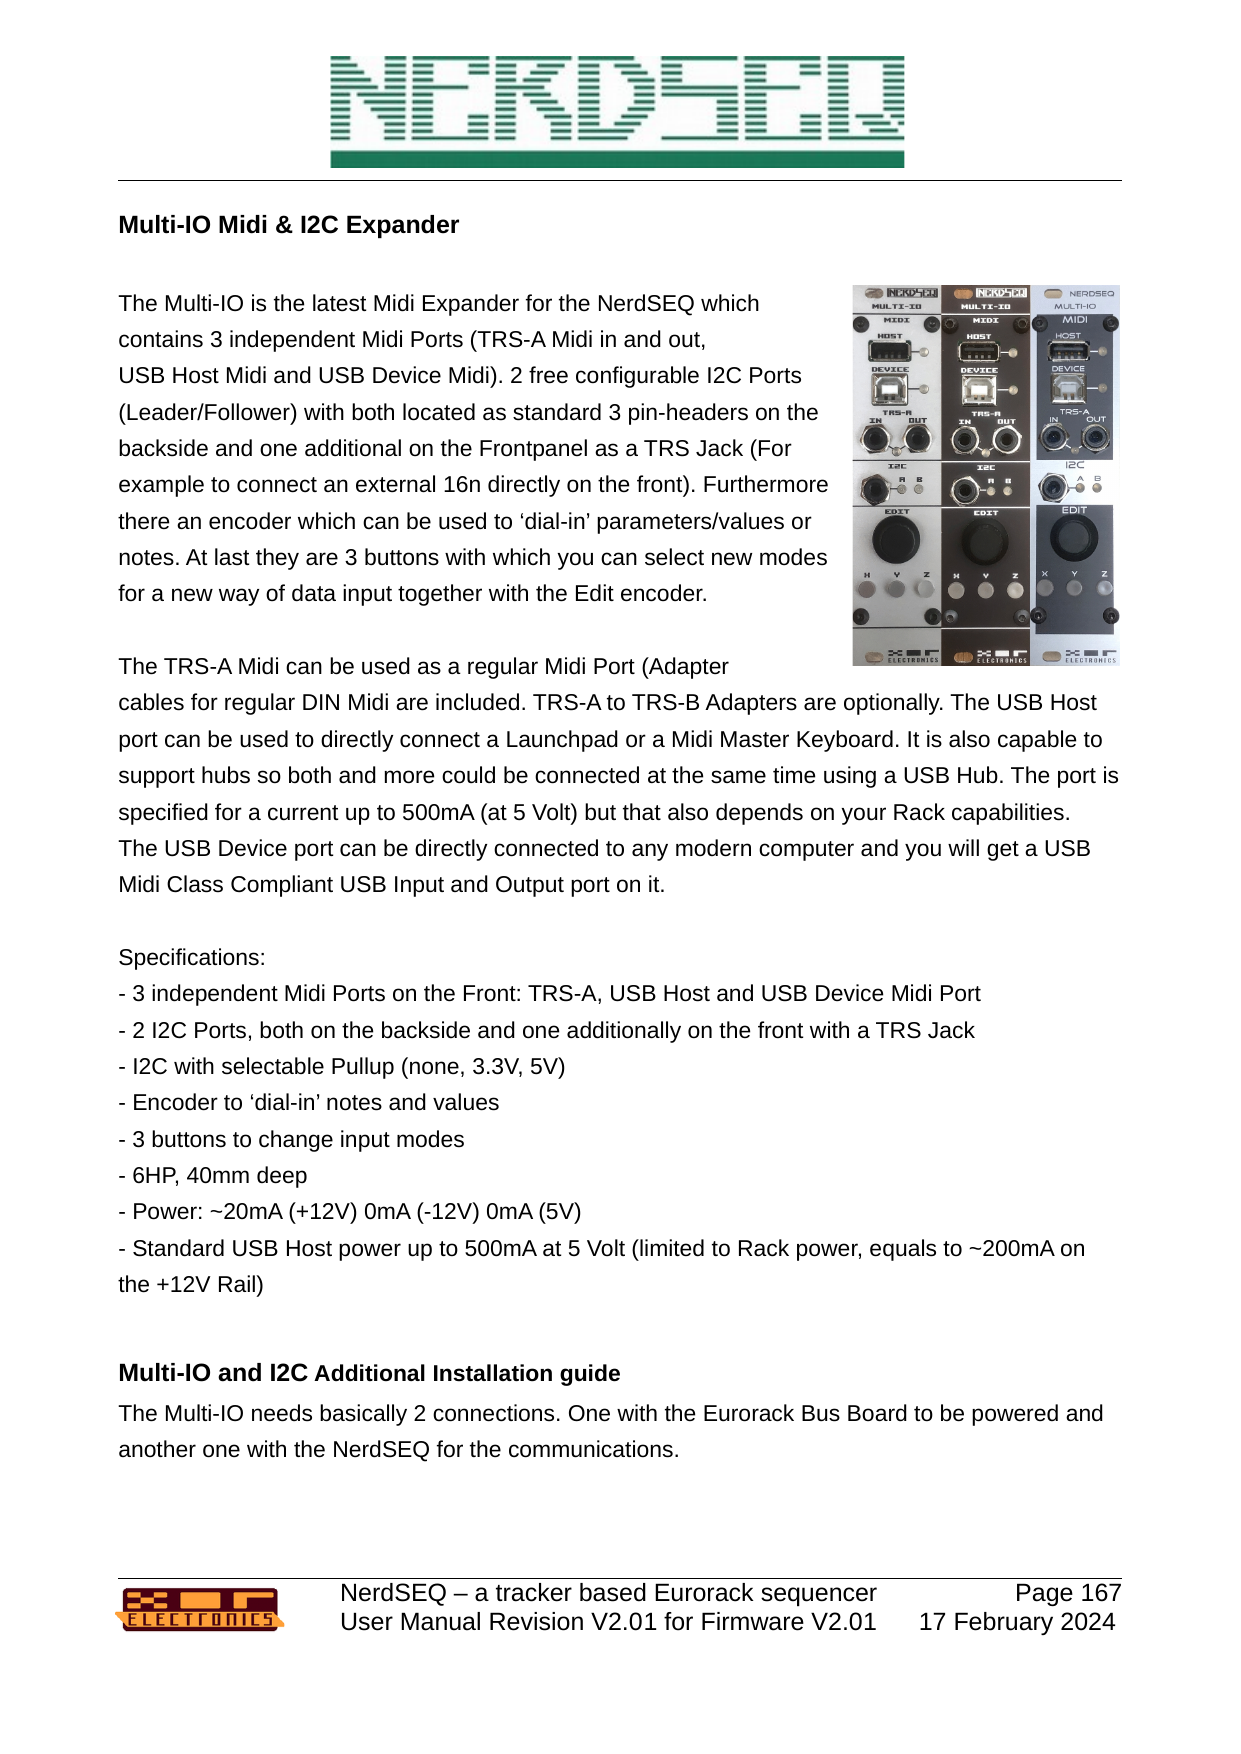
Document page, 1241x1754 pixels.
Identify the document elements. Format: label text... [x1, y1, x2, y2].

text Specifications: [118, 944, 1122, 970]
text - 2 I2C Ports, both on the backside and one additionally on the front with a TRS Jack [118, 1017, 1122, 1043]
text The Multi-IO needs basically 2 connections. One with the Eurorack Bus Board to be powered and another one with the NerdSEQ for the communications. [118, 1399, 1122, 1462]
picture [330, 56, 905, 168]
text - 3 independent Midi Ports on the Front: TRS-A, USB Host and USB Device Midi Port [118, 980, 1122, 1007]
text The Multi-IO is the latest Midi Expander for the NerdSEQ which [118, 289, 852, 316]
subtitle Multi-IO Midi & I2C Expander [118, 209, 1122, 277]
text - Standard USB Host power up to 500mA at 5 Volt (limited to Rack power, equals to ~200mA on the +12V Rail) [118, 1235, 1122, 1297]
picture [115, 1584, 285, 1634]
text - Power: ~20mA (+12V) 0mA (-12V) 0mA (5V) [118, 1198, 1122, 1225]
text - Encoder to ‘dial-in’ notes and values [118, 1089, 1122, 1116]
text The TRS-A Midi can be used as a regular Midi Port (Adapter [118, 653, 1122, 679]
picture [852, 285, 1120, 666]
text contains 3 independent Midi Ports (TRS-A Midi in and out, USB Host Midi and USB Device Midi). 2 free configurable I2C Ports (Leader/Follower) with both located as standard 3 pin-headers on the backside and one additional on the Frontpanel as a TRS Jack (For example to connect an external 16n directly on the front). Furthermore there an encoder which can be used to ‘dial-in’ parameters/values or notes. At last they are 3 buttons with which you can select new modes for a new way of data input together with the Edit encoder. [118, 326, 852, 607]
text The USB Device port can be directly connected to any modern computer and you will get a USB Midi Class Compliant USB Input and Output port on it. [118, 835, 1122, 897]
subtitle Multi-IO and I2C Additional Installation guide [118, 1358, 1122, 1387]
text - 6HP, 40mm deep [118, 1162, 1122, 1188]
text - 3 buttons to change input modes [118, 1126, 1122, 1152]
text - I2C with selectable Pullup (none, 3.3V, 5V) [118, 1053, 1122, 1079]
text cables for regular DIN Midi are included. TRS-A to TRS-B Adapters are optionally. The USB Host port can be used to directly connect a Launchpad or a Midi Master Keyboard. It is also capable to support hubs so both and more could be connected at the same time using a USB Hub. The port is specified for a current up to 500mA (at 5 Volt) but that also depends on your Rack capabilities. [118, 689, 1122, 825]
